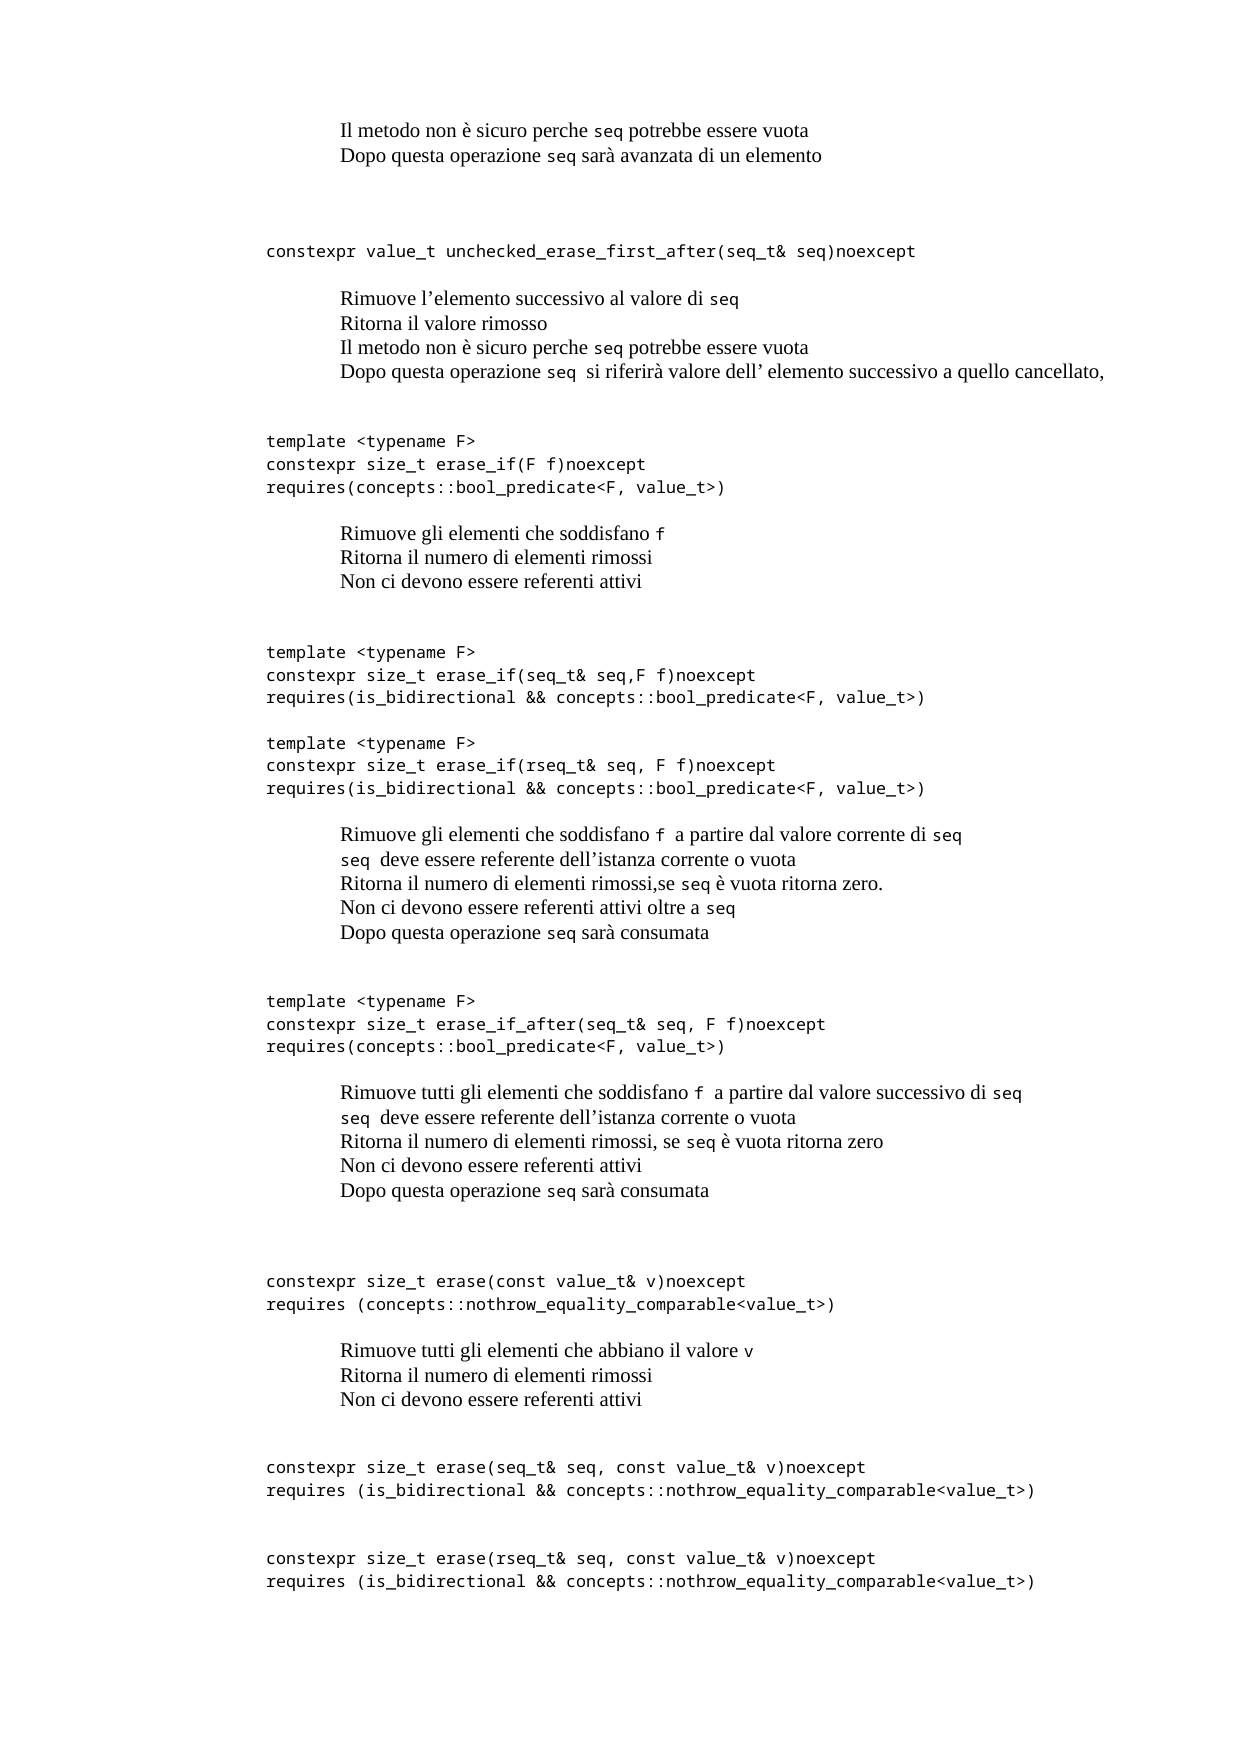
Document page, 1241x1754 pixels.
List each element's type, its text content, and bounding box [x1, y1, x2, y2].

text Ritorna il numero di elementi rimossi [118, 1362, 1122, 1387]
text Ritorna il numero di elementi rimossi, se seq è vuota ritorna zero [118, 1129, 1122, 1153]
text template <typename F> [118, 430, 1122, 453]
text Rimuove tutti gli elementi che soddisfano f a partire dal valore successivo di seq [118, 1080, 1122, 1105]
text constexpr value_t unchecked_erase_first_after(seq_t& seq)noexcept [118, 238, 1122, 262]
text Il metodo non è sicuro perche seq potrebbe essere vuota [118, 334, 1122, 359]
text constexpr size_t erase_if(seq_t& seq,F f)noexcept [118, 663, 1122, 686]
text requires (concepts::nothrow_equality_comparable<value_t>) [118, 1293, 1122, 1315]
text requires(concepts::bool_predicate<F, value_t>) [118, 1035, 1122, 1058]
text requires(is_bidirectional && concepts::bool_predicate<F, value_t>) [118, 686, 1122, 709]
text Dopo questa operazione seq si riferirà valore dell’ elemento successivo a quello cancellato, [118, 359, 1122, 383]
text Non ci devono essere referenti attivi [118, 569, 1122, 593]
text Ritorna il valore rimosso [118, 311, 1122, 334]
text seq deve essere referente dell’istanza corrente o vuota [118, 1105, 1122, 1129]
text template <typename F> [118, 731, 1122, 754]
text Non ci devono essere referenti attivi [118, 1153, 1122, 1177]
text requires(concepts::bool_predicate<F, value_t>) [118, 476, 1122, 498]
text seq deve essere referente dell’istanza corrente o vuota [118, 847, 1122, 871]
text constexpr size_t erase(rseq_t& seq, const value_t& v)noexcept [118, 1547, 1122, 1569]
text requires(is_bidirectional && concepts::bool_predicate<F, value_t>) [118, 777, 1122, 799]
text constexpr size_t erase_if(F f)noexcept [118, 453, 1122, 476]
text Il metodo non è sicuro perche seq potrebbe essere vuota [118, 118, 1122, 142]
text requires (is_bidirectional && concepts::nothrow_equality_comparable<value_t>) [118, 1479, 1122, 1501]
text template <typename F> [118, 639, 1122, 663]
text constexpr size_t erase_if_after(seq_t& seq, F f)noexcept [118, 1012, 1122, 1035]
text constexpr size_t erase_if(rseq_t& seq, F f)noexcept [118, 754, 1122, 777]
text requires (is_bidirectional && concepts::nothrow_equality_comparable<value_t>) [118, 1569, 1122, 1592]
text constexpr size_t erase(const value_t& v)noexcept [118, 1270, 1122, 1293]
text template <typename F> [118, 989, 1122, 1012]
text Rimuove l’elemento successivo al valore di seq [118, 286, 1122, 311]
text Dopo questa operazione seq sarà consumata [118, 920, 1122, 944]
text Non ci devono essere referenti attivi [118, 1387, 1122, 1411]
text Non ci devono essere referenti attivi oltre a seq [118, 895, 1122, 920]
text Ritorna il numero di elementi rimossi,se seq è vuota ritorna zero. [118, 871, 1122, 895]
text constexpr size_t erase(seq_t& seq, const value_t& v)noexcept [118, 1456, 1122, 1479]
text Dopo questa operazione seq sarà avanzata di un elemento [118, 142, 1122, 167]
text Ritorna il numero di elementi rimossi [118, 545, 1122, 569]
text Rimuove tutti gli elementi che abbiano il valore v [118, 1338, 1122, 1362]
text Dopo questa operazione seq sarà consumata [118, 1177, 1122, 1202]
text Rimuove gli elementi che soddisfano f a partire dal valore corrente di seq [118, 822, 1122, 847]
text Rimuove gli elementi che soddisfano f [118, 521, 1122, 545]
